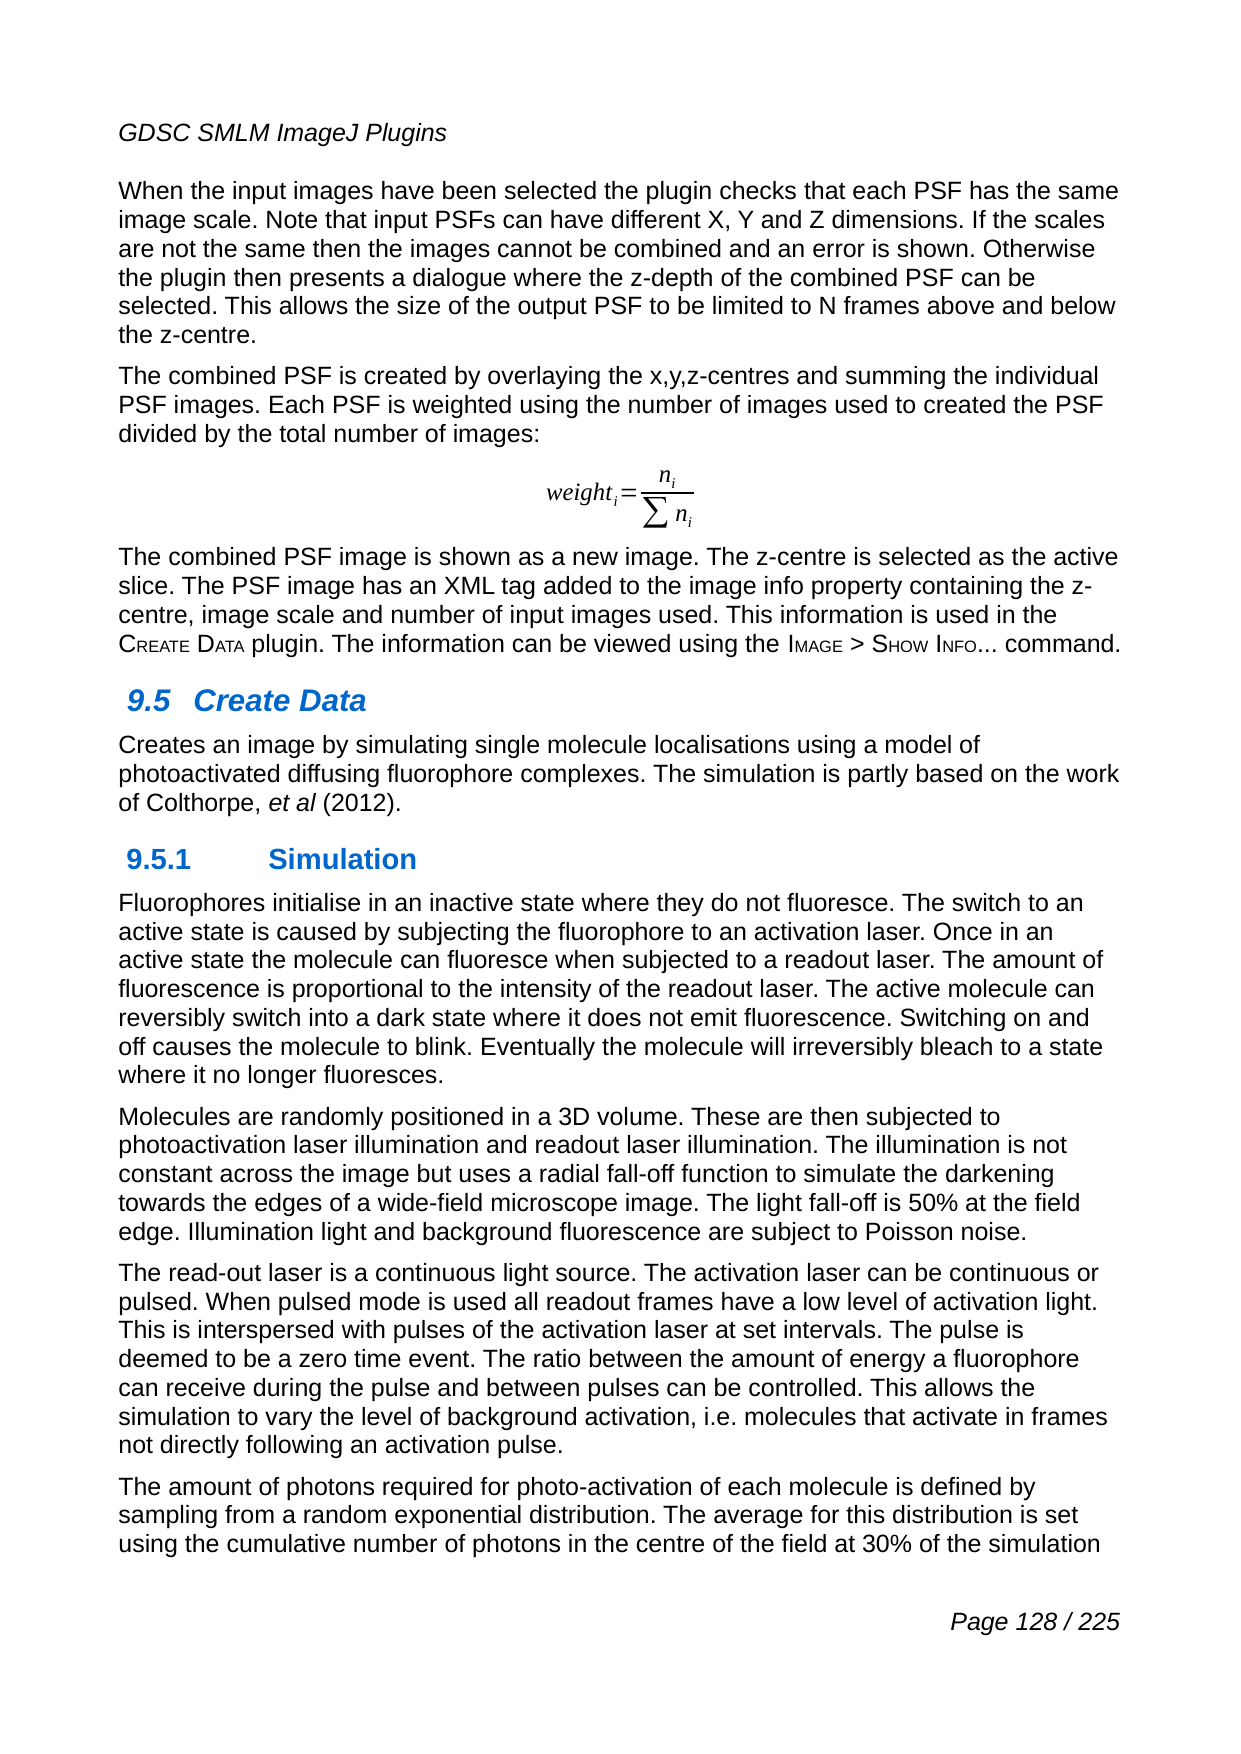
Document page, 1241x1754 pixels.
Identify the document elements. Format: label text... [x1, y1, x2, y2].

text The read-out laser is a continuous light source. The activation laser can be continuous or pulsed. When pulsed mode is used all readout frames have a low level of activation light. This is interspersed with pulses of the activation laser at set intervals. The pulse is deemed to be a zero time event. The ratio between the amount of energy a fluorophore can receive during the pulse and between pulses can be controlled. This allows the simulation to vary the level of background activation, i.e. molecules that activate in frames not directly following an activation pulse. [118, 1258, 1122, 1459]
text Creates an image by simulating single molecule localisations using a model of photoactivated diffusing fluorophore complexes. The simulation is partly based on the work of Colthorpe, et al (2012). [118, 731, 1122, 817]
subtitle Create Data [118, 682, 1122, 718]
text The amount of photons required for photo-activation of each molecule is defined by sampling from a random exponential distribution. The average for this distribution is set using the cumulative number of photons in the centre of the field at 30% of the simulation [118, 1472, 1122, 1558]
text The combined PSF is created by overlaying the x,y,z-centres and summing the individual PSF images. Each PSF is weighted using the number of images used to created the PSF divided by the total number of images: [118, 361, 1122, 448]
subtitle Simulation [118, 842, 1122, 875]
text The combined PSF image is shown as a new image. The z-centre is selected as the active slice. The PSF image has an XML tag added to the image info property containing the z-centre, image scale and number of input images used. This information is used in the Create Data plugin. The information can be viewed using the Image > Show Info... command. [118, 542, 1122, 657]
text Fluorophores initialise in an inactive state where they do not fluoresce. The switch to an active state is caused by subjecting the fluorophore to an activation laser. Once in an active state the molecule can fluoresce when subjected to a readout laser. The amount of fluorescence is proportional to the intensity of the readout laser. The active molecule can reversibly switch into a dark state where it does not emit fluorescence. Switching on and off causes the molecule to blink. Eventually the molecule will irreversibly bleach to a state where it no longer fluoresces. [118, 888, 1122, 1089]
text When the input images have been selected the plugin checks that each PSF has the same image scale. Note that input PSFs can have different X, Y and Z dimensions. If the scales are not the same then the images cannot be combined and an error is shown. Otherwise the plugin then presents a dialogue where the z-depth of the combined PSF can be selected. This allows the size of the output PSF to be limited to N frames above and below the z-centre. [118, 176, 1122, 349]
text Molecules are randomly positioned in a 3D volume. These are then subjected to photoactivation laser illumination and readout laser illumination. The illumination is not constant across the image but uses a radial fall-off function to simulate the darkening towards the edges of a wide-field microscope image. The light fall-off is 50% at the field edge. Illumination light and background fluorescence are subject to Poisson noise. [118, 1102, 1122, 1245]
